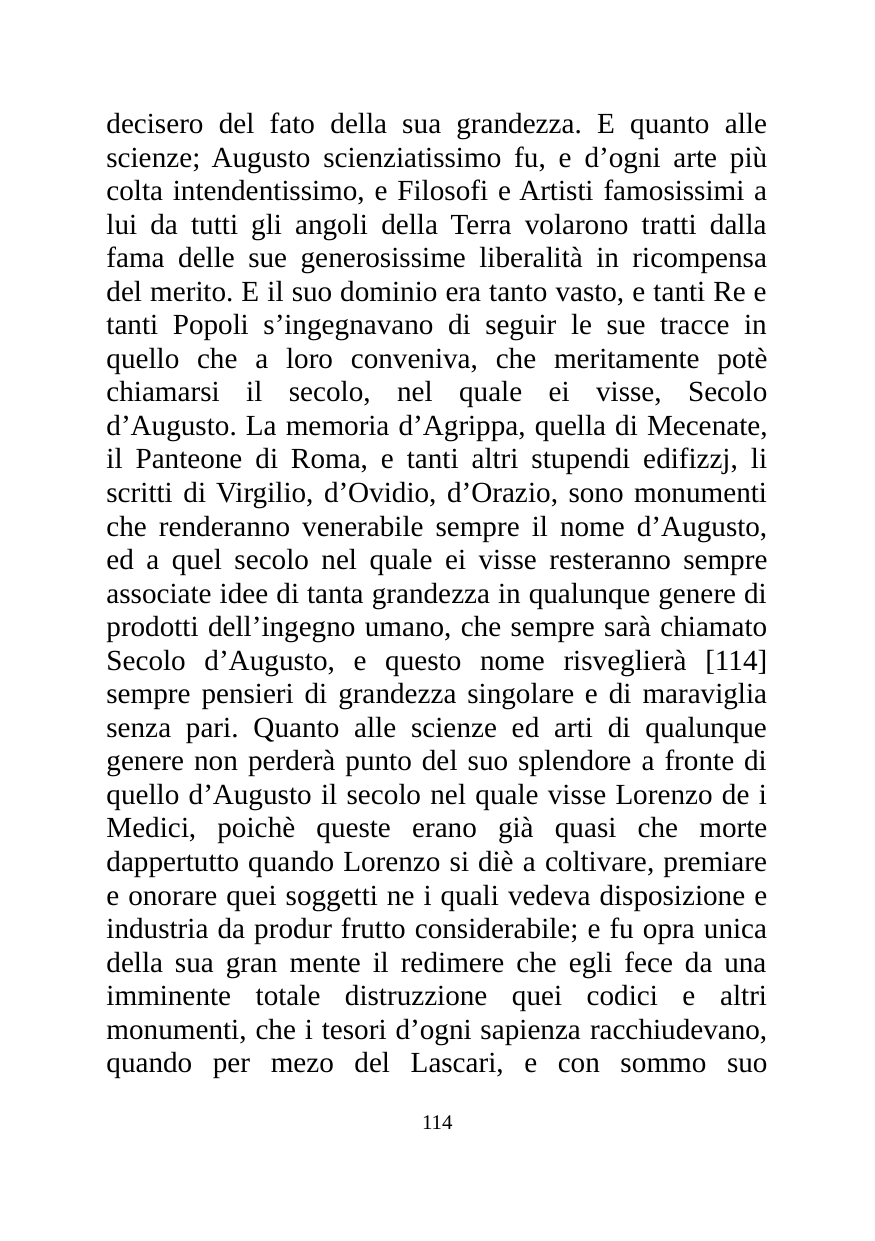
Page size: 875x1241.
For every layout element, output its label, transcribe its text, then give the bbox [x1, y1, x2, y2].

text decisero del fato della sua grandezza. E quanto alle scienze; Augusto scienziatissimo fu, e d’ogni arte più colta intendentissimo, e Filosofi e Artisti famosissimi a lui da tutti gli angoli della Terra volarono tratti dalla fama delle sue generosissime liberalità in ricompensa del merito. E il suo dominio era tanto vasto, e tanti Re e tanti Popoli s’ingegnavano di seguir le sue tracce in quello che a loro conveniva, che meritamente potè chiamarsi il secolo, nel quale ei visse, Secolo d’Augusto. La memoria d’Agrippa, quella di Mecenate, il Panteone di Roma, e tanti altri stupendi edifizzj, li scritti di Virgilio, d’Ovidio, d’Orazio, sono monumenti che renderanno venerabile sempre il nome d’Augusto, ed a quel secolo nel quale ei visse resteranno sempre associate idee di tanta grandezza in qualunque genere di prodotti dell’ingegno umano, che sempre sarà chiamato Secolo d’Augusto, e questo nome risveglierà [114] sempre pensieri di grandezza singolare e di maraviglia senza pari. Quanto alle scienze ed arti di qualunque genere non perderà punto del suo splendore a fronte di quello d’Augusto il secolo nel quale visse Lorenzo de i Medici, poichè queste erano già quasi che morte dappertutto quando Lorenzo si diè a coltivare, premiare e onorare quei soggetti ne i quali vedeva disposizione e industria da produr frutto considerabile; e fu opra unica della sua gran mente il redimere che egli fece da una imminente totale distruzzione quei codici e altri monumenti, che i tesori d’ogni sapienza racchiudevano, quando per mezo del Lascari, e con sommo suo [106, 106, 768, 1079]
